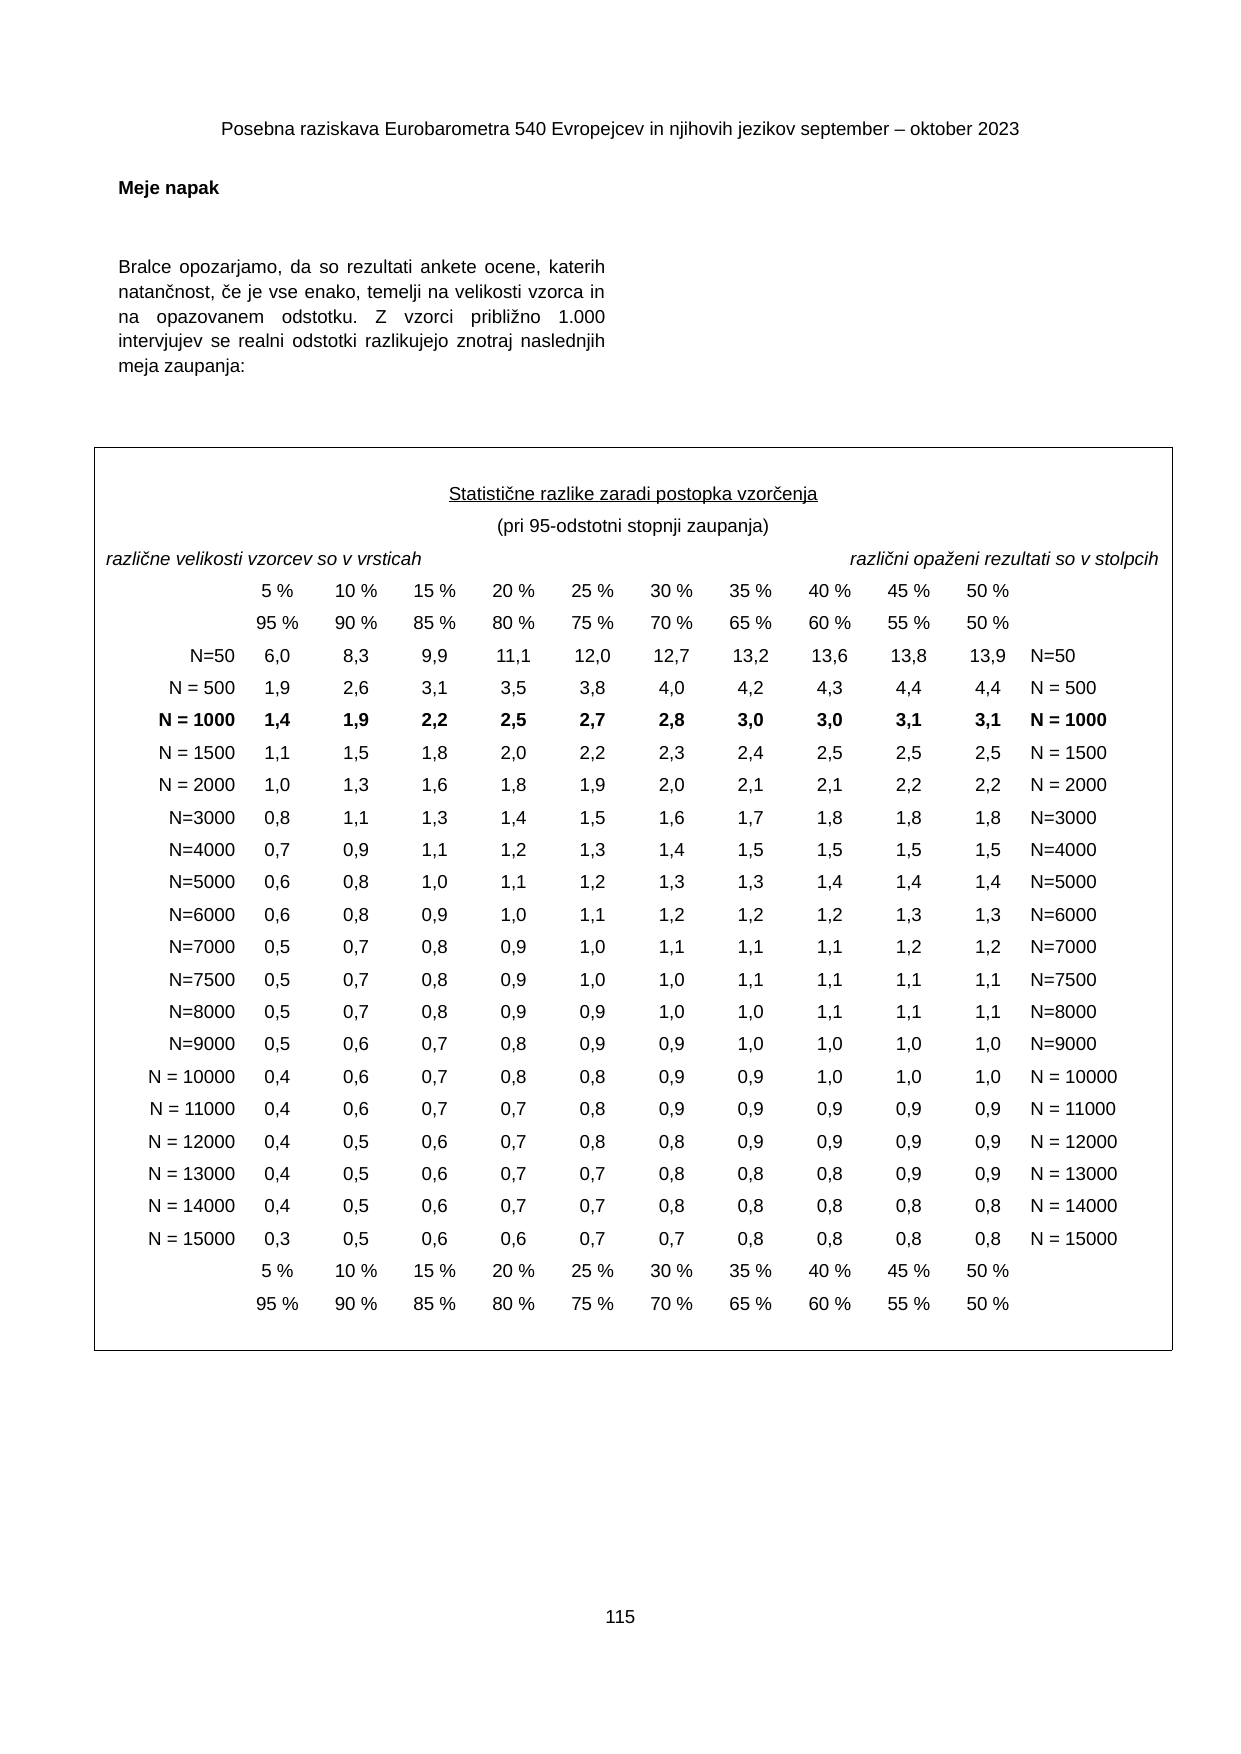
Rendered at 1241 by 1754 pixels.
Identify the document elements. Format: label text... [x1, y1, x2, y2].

table_cell 0,8 [395, 963, 474, 995]
table_cell N=7500 [103, 963, 238, 995]
table_cell 1,3 [948, 898, 1027, 931]
table_cell [632, 542, 711, 574]
table_cell 0,9 [316, 834, 395, 866]
table_cell 0,9 [711, 1093, 790, 1125]
table_cell 0,6 [316, 1093, 395, 1125]
table_cell 0,7 [474, 1093, 553, 1125]
table_cell N=3000 [1027, 801, 1163, 833]
table_cell 2,2 [869, 769, 948, 801]
table_cell N=7000 [103, 931, 238, 963]
table_cell 1,2 [948, 931, 1027, 963]
table_cell N = 1500 [103, 736, 238, 769]
table_cell 1,1 [869, 963, 948, 995]
table_cell 1,3 [316, 769, 395, 801]
table_cell 0,7 [238, 834, 316, 866]
table_cell 0,8 [316, 866, 395, 898]
table_cell 0,8 [553, 1093, 632, 1125]
table_cell 90 % [316, 1287, 395, 1319]
table_cell N = 11000 [103, 1093, 238, 1125]
table_cell 4,4 [948, 671, 1027, 704]
table_cell 0,8 [238, 801, 316, 833]
table_cell 1,3 [632, 866, 711, 898]
table_cell 0,7 [474, 1125, 553, 1157]
table_cell 1,0 [790, 1028, 869, 1060]
table_cell 70 % [632, 1287, 711, 1319]
table_cell 1,1 [238, 736, 316, 769]
table_cell 2,0 [632, 769, 711, 801]
table_cell 6,0 [238, 639, 316, 671]
table_cell 1,5 [790, 834, 869, 866]
table_cell 3,5 [474, 671, 553, 704]
table_cell N=8000 [103, 995, 238, 1028]
table_cell 0,8 [395, 931, 474, 963]
table_cell 0,9 [553, 1028, 632, 1060]
table_cell 0,7 [316, 995, 395, 1028]
table_cell 2,5 [790, 736, 869, 769]
table_cell 1,2 [553, 866, 632, 898]
table_cell N = 1000 [1027, 704, 1163, 736]
table_cell 1,6 [395, 769, 474, 801]
table_cell 1,4 [869, 866, 948, 898]
table_cell 0,9 [632, 1060, 711, 1093]
table_cell 2,7 [553, 704, 632, 736]
table_cell [553, 542, 632, 574]
table_cell 1,8 [474, 769, 553, 801]
table_cell 20 % [474, 574, 553, 607]
table_cell 1,0 [238, 769, 316, 801]
table_cell 0,9 [553, 995, 632, 1028]
table_cell 1,1 [790, 931, 869, 963]
table_cell 1,1 [948, 995, 1027, 1028]
table_cell 0,4 [238, 1158, 316, 1190]
table_cell N = 500 [1027, 671, 1163, 704]
table_cell 20 % [474, 1255, 553, 1287]
table_cell 0,8 [711, 1222, 790, 1254]
table_cell 1,5 [711, 834, 790, 866]
table_cell [1027, 1255, 1163, 1287]
table_cell 0,5 [316, 1158, 395, 1190]
table_cell 0,9 [869, 1093, 948, 1125]
table_cell 65 % [711, 1287, 790, 1319]
table_cell N = 1500 [1027, 736, 1163, 769]
table_cell 2,2 [553, 736, 632, 769]
table_cell N = 12000 [103, 1125, 238, 1157]
table_cell 60 % [790, 607, 869, 639]
table_cell 0,8 [632, 1190, 711, 1222]
table_cell 0,8 [553, 1060, 632, 1093]
table_cell 0,4 [238, 1190, 316, 1222]
table_cell 0,8 [395, 995, 474, 1028]
table_cell 3,1 [869, 704, 948, 736]
table_cell 4,0 [632, 671, 711, 704]
table_cell 0,6 [395, 1222, 474, 1254]
table_cell 0,6 [395, 1190, 474, 1222]
table_cell [103, 574, 238, 607]
table_cell 5 % [238, 574, 316, 607]
table_cell N=7000 [1027, 931, 1163, 963]
table_cell 1,1 [711, 931, 790, 963]
table_cell 0,7 [553, 1158, 632, 1190]
table_cell 0,9 [869, 1158, 948, 1190]
table_cell 2,5 [948, 736, 1027, 769]
table_cell N = 13000 [1027, 1158, 1163, 1190]
table_cell 0,8 [553, 1125, 632, 1157]
table_cell 1,0 [395, 866, 474, 898]
table_cell 0,9 [474, 931, 553, 963]
table_cell 1,5 [316, 736, 395, 769]
table_cell 0,8 [316, 898, 395, 931]
table_cell 0,9 [790, 1093, 869, 1125]
table_cell (pri 95-odstotni stopnji zaupanja) [103, 510, 1163, 542]
table_cell 90 % [316, 607, 395, 639]
table_cell 1,0 [711, 1028, 790, 1060]
table_cell 0,8 [790, 1222, 869, 1254]
table_cell 1,0 [632, 963, 711, 995]
table_cell 4,4 [869, 671, 948, 704]
table_cell 45 % [869, 1255, 948, 1287]
table_cell 0,9 [711, 1060, 790, 1093]
table_header Statistične razlike zaradi postopka vzorčenja [103, 477, 1163, 509]
table_cell 1,0 [869, 1028, 948, 1060]
table_cell 1,2 [790, 898, 869, 931]
table_cell 0,4 [238, 1125, 316, 1157]
table_cell 95 % [238, 607, 316, 639]
table_cell 0,5 [238, 1028, 316, 1060]
table_cell 0,7 [553, 1222, 632, 1254]
table_cell 1,4 [474, 801, 553, 833]
table_cell 0,7 [316, 931, 395, 963]
table_cell 1,0 [632, 995, 711, 1028]
table_cell 50 % [948, 574, 1027, 607]
table_cell 1,5 [948, 834, 1027, 866]
table_cell 0,6 [395, 1125, 474, 1157]
table_cell N = 10000 [103, 1060, 238, 1093]
table_cell 8,3 [316, 639, 395, 671]
table_cell N = 500 [103, 671, 238, 704]
table_cell N=4000 [1027, 834, 1163, 866]
table_cell 0,9 [474, 963, 553, 995]
table_cell N=6000 [1027, 898, 1163, 931]
table_cell 1,4 [948, 866, 1027, 898]
table_cell 0,4 [238, 1060, 316, 1093]
table_cell 0,7 [395, 1028, 474, 1060]
table_cell 1,1 [553, 898, 632, 931]
table_cell 1,5 [553, 801, 632, 833]
table_cell 75 % [553, 1287, 632, 1319]
table_cell N = 11000 [1027, 1093, 1163, 1125]
table_cell 1,1 [948, 963, 1027, 995]
table_cell 1,1 [869, 995, 948, 1028]
table_cell 1,4 [632, 834, 711, 866]
table_cell 0,5 [238, 931, 316, 963]
table_cell 15 % [395, 574, 474, 607]
table_cell 75 % [553, 607, 632, 639]
table_cell 85 % [395, 1287, 474, 1319]
table_cell 2,8 [632, 704, 711, 736]
table_cell N=5000 [1027, 866, 1163, 898]
table_cell 30 % [632, 1255, 711, 1287]
table_cell 0,8 [632, 1158, 711, 1190]
table_cell N=4000 [103, 834, 238, 866]
table_cell 0,5 [238, 963, 316, 995]
table_cell 1,0 [553, 931, 632, 963]
table_cell 3,1 [948, 704, 1027, 736]
table_cell 50 % [948, 1287, 1027, 1319]
table_cell različni opaženi rezultati so v stolpcih [711, 542, 1163, 574]
table_cell 80 % [474, 607, 553, 639]
table_cell N=6000 [103, 898, 238, 931]
table_cell 0,7 [395, 1060, 474, 1093]
table_cell 13,8 [869, 639, 948, 671]
table_cell N = 10000 [1027, 1060, 1163, 1093]
table_cell 2,6 [316, 671, 395, 704]
table_cell 1,0 [948, 1060, 1027, 1093]
table_cell 95 % [238, 1287, 316, 1319]
table_cell N = 14000 [1027, 1190, 1163, 1222]
table_cell 13,9 [948, 639, 1027, 671]
table_cell 10 % [316, 1255, 395, 1287]
table_cell 4,3 [790, 671, 869, 704]
table_cell 0,8 [948, 1190, 1027, 1222]
table_cell 0,8 [790, 1158, 869, 1190]
table_cell 0,9 [948, 1125, 1027, 1157]
table_cell 2,0 [474, 736, 553, 769]
table_cell N=7500 [1027, 963, 1163, 995]
table_cell 50 % [948, 1255, 1027, 1287]
table_cell [1027, 607, 1163, 639]
table_cell 1,3 [553, 834, 632, 866]
table_cell 0,7 [395, 1093, 474, 1125]
table_cell N = 12000 [1027, 1125, 1163, 1157]
table_cell 0,9 [474, 995, 553, 1028]
table_cell 4,2 [711, 671, 790, 704]
table_cell 1,5 [869, 834, 948, 866]
table_cell 0,6 [238, 866, 316, 898]
table_cell N = 15000 [103, 1222, 238, 1254]
table_cell 2,4 [711, 736, 790, 769]
table_cell različne velikosti vzorcev so v vrsticah [103, 542, 553, 574]
table_cell 0,6 [238, 898, 316, 931]
table_cell 0,8 [948, 1222, 1027, 1254]
table_cell N = 1000 [103, 704, 238, 736]
table_cell 0,8 [632, 1125, 711, 1157]
table_cell 85 % [395, 607, 474, 639]
table_cell 0,5 [316, 1190, 395, 1222]
table_cell 2,1 [790, 769, 869, 801]
table_cell N=8000 [1027, 995, 1163, 1028]
table_cell 3,0 [711, 704, 790, 736]
table_cell 1,3 [869, 898, 948, 931]
table_cell 0,9 [711, 1125, 790, 1157]
table_cell 12,0 [553, 639, 632, 671]
table_cell 40 % [790, 574, 869, 607]
table_cell 5 % [238, 1255, 316, 1287]
table_cell 0,9 [632, 1093, 711, 1125]
table_cell 0,9 [869, 1125, 948, 1157]
table_cell 2,5 [474, 704, 553, 736]
table_cell 1,3 [395, 801, 474, 833]
table_cell 0,5 [238, 995, 316, 1028]
table_cell 0,5 [316, 1222, 395, 1254]
table_cell 1,9 [553, 769, 632, 801]
table_cell 3,0 [790, 704, 869, 736]
table_cell 30 % [632, 574, 711, 607]
table_cell 1,0 [869, 1060, 948, 1093]
table_cell 40 % [790, 1255, 869, 1287]
table_cell 0,7 [474, 1158, 553, 1190]
table_cell 0,8 [869, 1190, 948, 1222]
table_cell 25 % [553, 574, 632, 607]
table_cell 0,6 [395, 1158, 474, 1190]
table_cell 1,6 [632, 801, 711, 833]
table_cell 13,2 [711, 639, 790, 671]
text Meje napak [118, 177, 605, 199]
text Bralce opozarjamo, da so rezultati ankete ocene, katerih natančnost, če je vse enako, temelji na velikosti vzorca in na opazovanem odstotku. Z vzorci približno 1.000 intervjujev se realni odstotki razlikujejo znotraj naslednjih meja zaupanja: [118, 256, 605, 377]
table_cell 1,4 [790, 866, 869, 898]
table_cell 9,9 [395, 639, 474, 671]
table_cell 60 % [790, 1287, 869, 1319]
table_cell 1,2 [869, 931, 948, 963]
table_cell N=9000 [1027, 1028, 1163, 1060]
table_cell 10 % [316, 574, 395, 607]
table_cell 1,2 [474, 834, 553, 866]
table_cell N = 13000 [103, 1158, 238, 1190]
table_cell 1,2 [711, 898, 790, 931]
table_cell 0,8 [790, 1190, 869, 1222]
table_cell 0,5 [316, 1125, 395, 1157]
table_cell [1027, 574, 1163, 607]
table_cell 0,9 [948, 1093, 1027, 1125]
table_cell 1,8 [869, 801, 948, 833]
table_cell 0,7 [632, 1222, 711, 1254]
table_cell 25 % [553, 1255, 632, 1287]
table_cell 65 % [711, 607, 790, 639]
table_cell 1,9 [316, 704, 395, 736]
table_cell N=50 [1027, 639, 1163, 671]
table_cell N = 2000 [1027, 769, 1163, 801]
table_cell N = 2000 [103, 769, 238, 801]
table_cell 1,8 [948, 801, 1027, 833]
table_cell 50 % [948, 607, 1027, 639]
table_cell [103, 1255, 238, 1287]
table_cell N=3000 [103, 801, 238, 833]
table_cell 0,7 [553, 1190, 632, 1222]
table_cell 0,6 [474, 1222, 553, 1254]
table_cell 0,8 [711, 1158, 790, 1190]
table_cell 1,3 [711, 866, 790, 898]
table_cell 2,3 [632, 736, 711, 769]
table_cell 1,8 [790, 801, 869, 833]
table_cell 15 % [395, 1255, 474, 1287]
table_cell 1,2 [632, 898, 711, 931]
table_cell 0,4 [238, 1093, 316, 1125]
table_cell 80 % [474, 1287, 553, 1319]
table_cell 2,2 [948, 769, 1027, 801]
table_cell 55 % [869, 1287, 948, 1319]
table_cell 1,1 [632, 931, 711, 963]
table_cell [1027, 1287, 1163, 1319]
table_cell 1,1 [790, 963, 869, 995]
table_cell 0,7 [474, 1190, 553, 1222]
table_cell 0,9 [395, 898, 474, 931]
table_cell 0,8 [869, 1222, 948, 1254]
table_cell 0,6 [316, 1028, 395, 1060]
table_cell 0,7 [316, 963, 395, 995]
table_cell 1,0 [711, 995, 790, 1028]
table_cell 45 % [869, 574, 948, 607]
table_cell 0,3 [238, 1222, 316, 1254]
text [95, 448, 1172, 1350]
table_cell 0,9 [948, 1158, 1027, 1190]
table_cell 0,9 [790, 1125, 869, 1157]
table_cell 11,1 [474, 639, 553, 671]
table_cell 2,5 [869, 736, 948, 769]
table_cell 1,1 [474, 866, 553, 898]
table_cell 2,2 [395, 704, 474, 736]
table_cell N = 14000 [103, 1190, 238, 1222]
table_cell N=9000 [103, 1028, 238, 1060]
table_cell N=5000 [103, 866, 238, 898]
table_cell 13,6 [790, 639, 869, 671]
table_cell N=50 [103, 639, 238, 671]
table_cell 1,1 [790, 995, 869, 1028]
table_cell 1,9 [238, 671, 316, 704]
table_cell 1,1 [711, 963, 790, 995]
table_cell 0,8 [474, 1060, 553, 1093]
table_cell 55 % [869, 607, 948, 639]
table_cell 1,7 [711, 801, 790, 833]
table_cell 1,0 [553, 963, 632, 995]
table_cell 35 % [711, 574, 790, 607]
table_cell 3,8 [553, 671, 632, 704]
table_cell 70 % [632, 607, 711, 639]
table_cell 1,0 [790, 1060, 869, 1093]
table_cell [103, 607, 238, 639]
table_cell 1,1 [395, 834, 474, 866]
table_cell 0,8 [474, 1028, 553, 1060]
table_cell 35 % [711, 1255, 790, 1287]
table_cell 1,4 [238, 704, 316, 736]
table_cell N = 15000 [1027, 1222, 1163, 1254]
table_cell 0,9 [632, 1028, 711, 1060]
table_cell 0,6 [316, 1060, 395, 1093]
table_cell [103, 1287, 238, 1319]
table_cell 12,7 [632, 639, 711, 671]
table_cell 1,1 [316, 801, 395, 833]
table_cell 0,8 [711, 1190, 790, 1222]
table_cell 1,0 [474, 898, 553, 931]
table_cell 1,0 [948, 1028, 1027, 1060]
table_cell 3,1 [395, 671, 474, 704]
table_cell 1,8 [395, 736, 474, 769]
table_cell 2,1 [711, 769, 790, 801]
